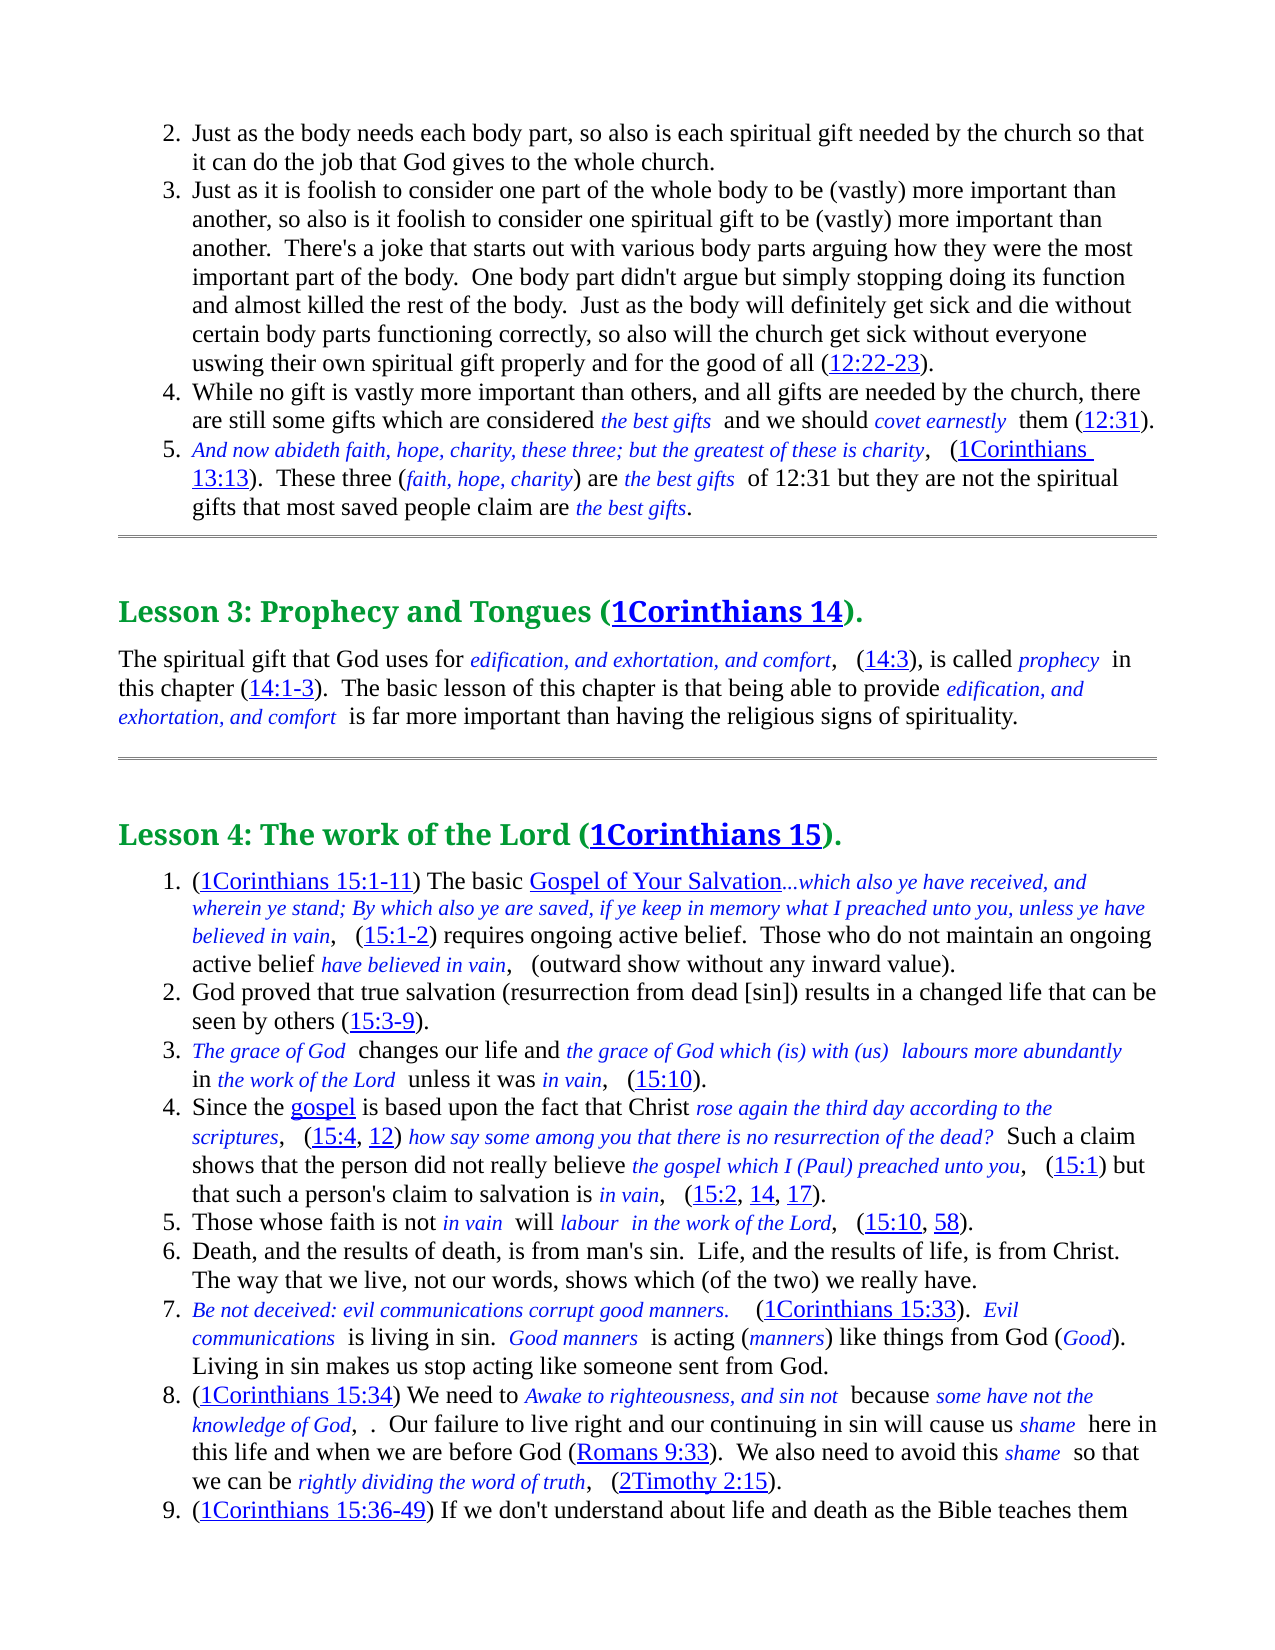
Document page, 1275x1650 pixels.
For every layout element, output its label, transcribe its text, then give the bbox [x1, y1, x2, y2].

list Be not deceived: evil communications corrupt good manners. (1Corinthians 15:33). Evil communications is living in sin. Good manners is acting (manners) like things from God (Good). Living in sin makes us stop acting like someone sent from God. [162, 1294, 1157, 1380]
list (1Corinthians 15:36-49) If we don't understand about life and death as the Bible teaches them [162, 1495, 1157, 1524]
list Death, and the results of death, is from man's sin. Life, and the results of life, is from Christ. The way that we live, not our words, shows which (of the two) we really have. [162, 1236, 1157, 1294]
text The spiritual gift that God uses for edification, and exhortation, and comfort, (14:3), is called prophecy in this chapter (14:1-3). The basic lesson of this chapter is that being able to provide edification, and exhortation, and comfort is far more important than having the religious signs of spirituality. [118, 644, 1157, 730]
subtitle Lesson 3: Prophecy and Tongues (1Corinthians 14). [118, 592, 1157, 631]
list The grace of God changes our life and the grace of God which (is) with (us) labours more abundantly in the work of the Lord unless it was in vain, (15:10). [162, 1035, 1157, 1092]
list Since the gospel is based upon the fact that Christ rose again the third day according to the scriptures, (15:4, 12) how say some among you that there is no resurrection of the dead? Such a claim shows that the person did not really believe the gospel which I (Paul) preached unto you, (15:1) but that such a person's claim to salvation is in vain, (15:2, 14, 17). [162, 1092, 1157, 1207]
list (1Corinthians 15:34) We need to Awake to righteousness, and sin not because some have not the knowledge of God, . Our failure to live right and our continuing in sin will cause us shame here in this life and when we are before God (Romans 9:33). We also need to avoid this shame so that we can be rightly dividing the word of truth, (2Timothy 2:15). [162, 1380, 1157, 1495]
list Just as the body needs each body part, so also is each spiritual gift needed by the church so that it can do the job that God gives to the whole church. [162, 118, 1157, 176]
list (1Corinthians 15:1-11) The basic Gospel of Your Salvation...which also ye have received, and wherein ye stand; By which also ye are saved, if ye keep in memory what I preached unto you, unless ye have believed in vain, (15:1-2) requires ongoing active belief. Those who do not maintain an ongoing active belief have believed in vain, (outward show without any inward value). [162, 866, 1157, 977]
list And now abideth faith, hope, charity, these three; but the greatest of these is charity, (1Corinthians 13:13). These three (faith, hope, charity) are the best gifts of 12:31 but they are not the spiritual gifts that most saved people claim are the best gifts. [162, 434, 1157, 521]
subtitle Lesson 4: The work of the Lord (1Corinthians 15). [118, 814, 1157, 853]
list Those whose faith is not in vain will labour in the work of the Lord, (15:10, 58). [162, 1207, 1157, 1236]
list Just as it is foolish to consider one part of the whole body to be (vastly) more important than another, so also is it foolish to consider one spiritual gift to be (vastly) more important than another. There's a joke that starts out with various body parts arguing how they were the most important part of the body. One body part didn't argue but simply stopping doing its function and almost killed the rest of the body. Just as the body will definitely get sick and die without certain body parts functioning correctly, so also will the church get sick without everyone uswing their own spiritual gift properly and for the good of all (12:22-23). [162, 176, 1157, 377]
list God proved that true salvation (resurrection from dead [sin]) results in a changed life that can be seen by others (15:3-9). [162, 977, 1157, 1035]
list While no gift is vastly more important than others, and all gifts are needed by the church, there are still some gifts which are considered the best gifts and we should covet earnestly them (12:31). [162, 377, 1157, 434]
